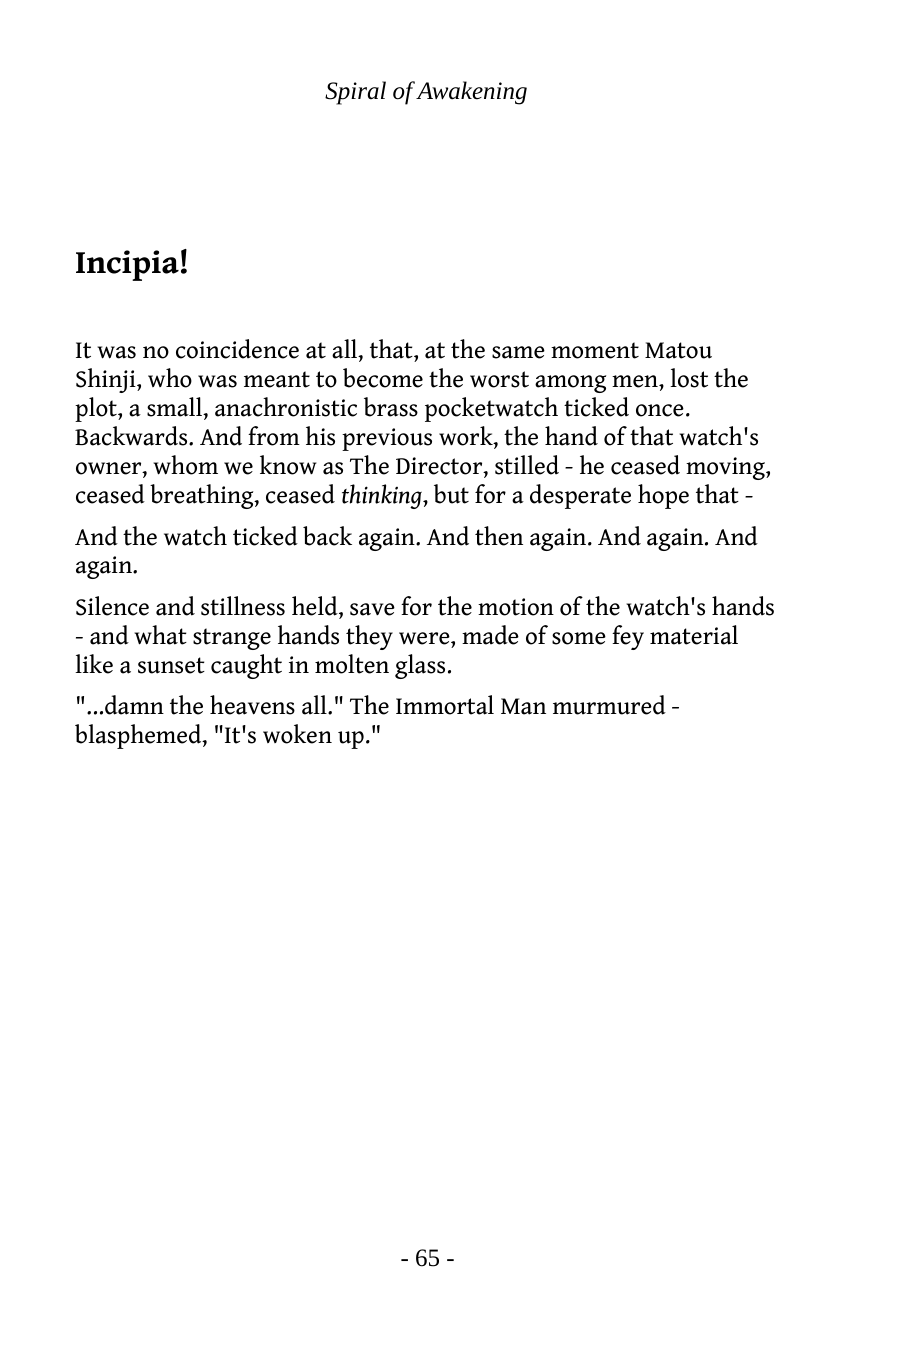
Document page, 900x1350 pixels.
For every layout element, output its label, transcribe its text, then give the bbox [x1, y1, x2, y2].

text "...damn the heavens all." The Immortal Man murmured - blasphemed, "It's woken up." [75, 693, 780, 751]
text It was no coincidence at all, that, at the same moment Matou Shinji, who was meant to become the worst among men, lost the plot, a small, anachronistic brass pocketwatch ticked once. Backwards. And from his previous work, the hand of that watch's owner, whom we know as The Director, stilled - he ceased moving, ceased breathing, ceased thinking, but for a desperate hope that - [75, 337, 780, 511]
text And the watch ticked back again. And then again. And again. And again. [75, 523, 780, 581]
text Silence and stillness held, save for the motion of the watch's hands - and what strange hands they were, made of some fey material like a sunset caught in molten glass. [75, 593, 780, 680]
subtitle Incipia! [75, 244, 780, 283]
